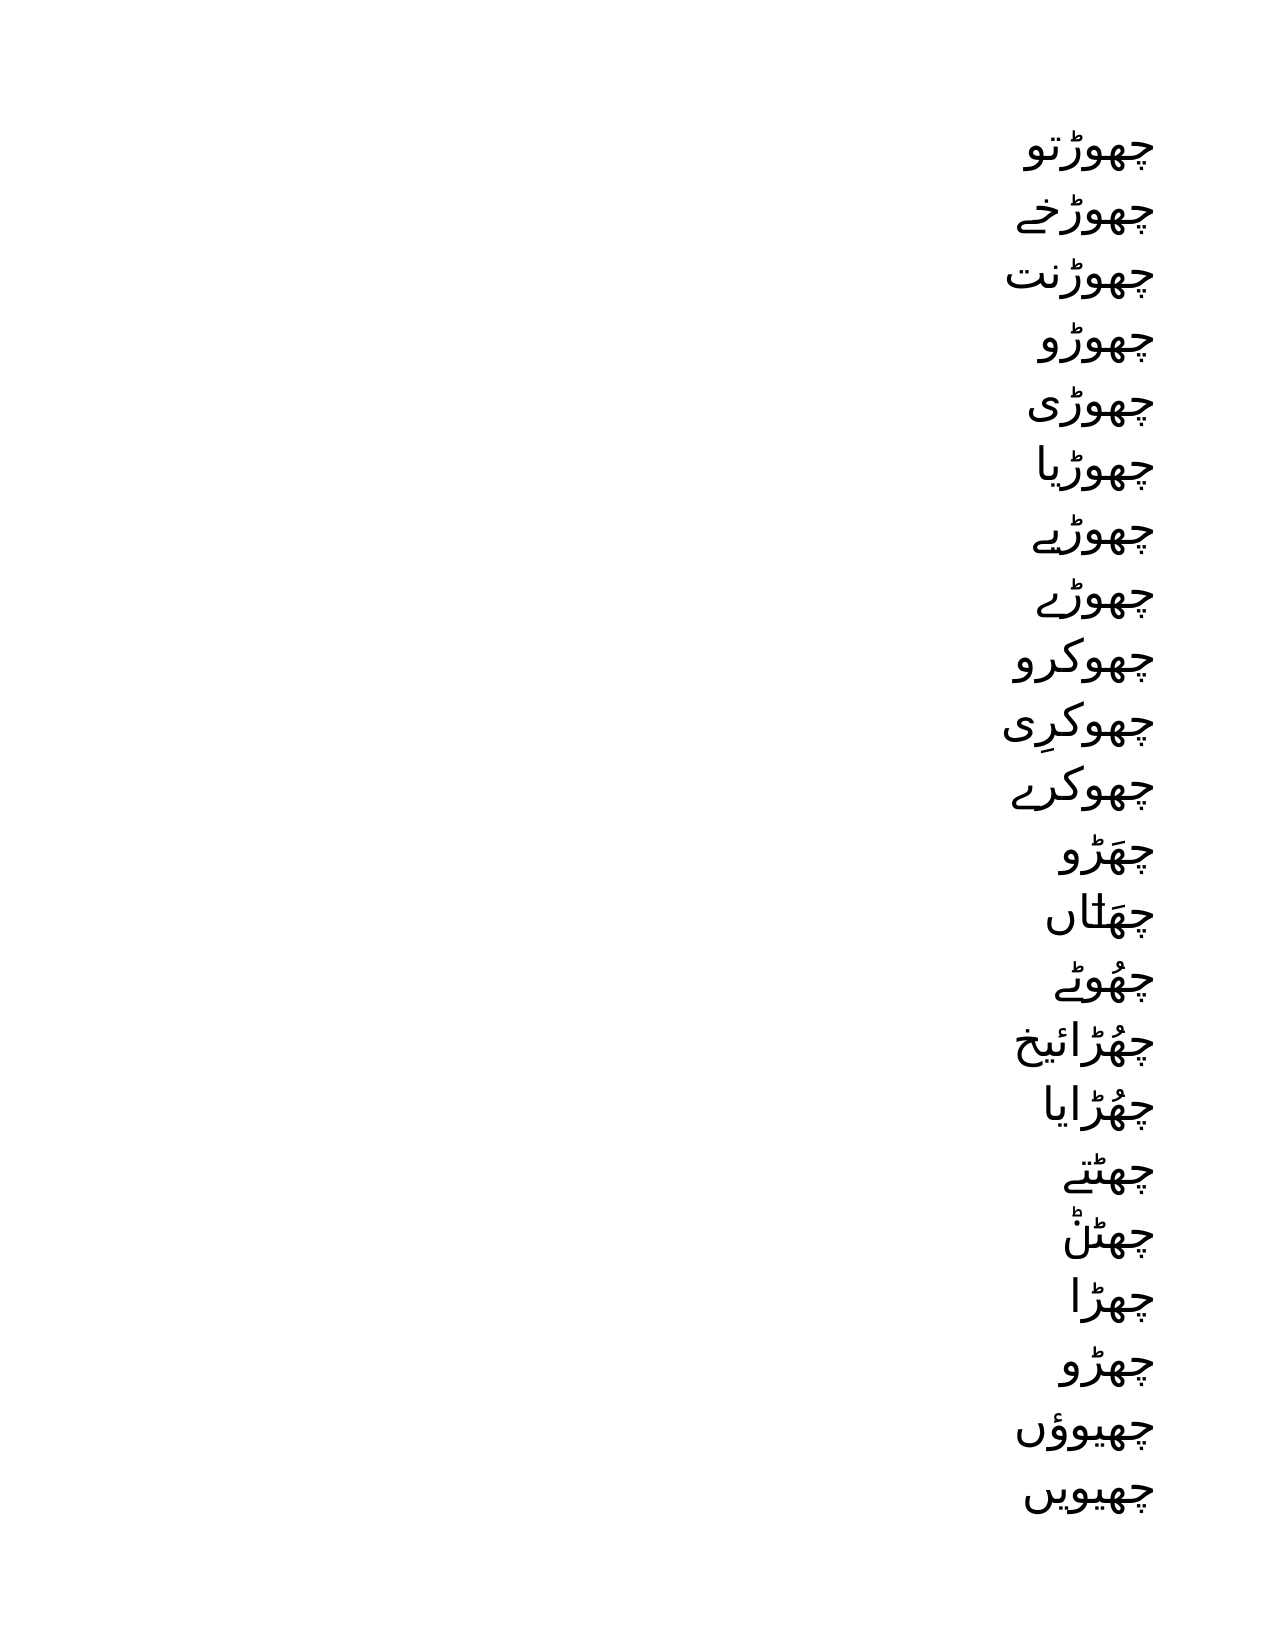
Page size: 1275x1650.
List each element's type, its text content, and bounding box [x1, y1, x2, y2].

text چھوکرے [118, 758, 1157, 811]
text چھوڑیے [118, 502, 1157, 555]
text چھوڑیا [118, 438, 1157, 491]
text چھوکرِی [118, 694, 1157, 747]
text چھوڑخے [118, 182, 1157, 235]
text چھیویں [118, 1461, 1157, 1514]
text چھُڑائیخ [118, 1013, 1157, 1067]
text چھڑو [118, 1333, 1157, 1387]
text چھُوٹے [118, 949, 1157, 1003]
text چھڑا [118, 1269, 1157, 1323]
text چھوڑو [118, 310, 1157, 363]
text چھوڑی [118, 374, 1157, 427]
text چھٹݨ [118, 1205, 1157, 1259]
text چھوڑے [118, 566, 1157, 619]
text چھَڑو [118, 822, 1157, 875]
text چھوڑنت [118, 246, 1157, 299]
text چھیوؤں [118, 1397, 1157, 1451]
text چھوڑتو [118, 118, 1157, 171]
text چھَݪاں [118, 886, 1157, 939]
text چھوکرو [118, 630, 1157, 683]
text چھٹتے [118, 1141, 1157, 1195]
text چھُڑایا [118, 1077, 1157, 1131]
